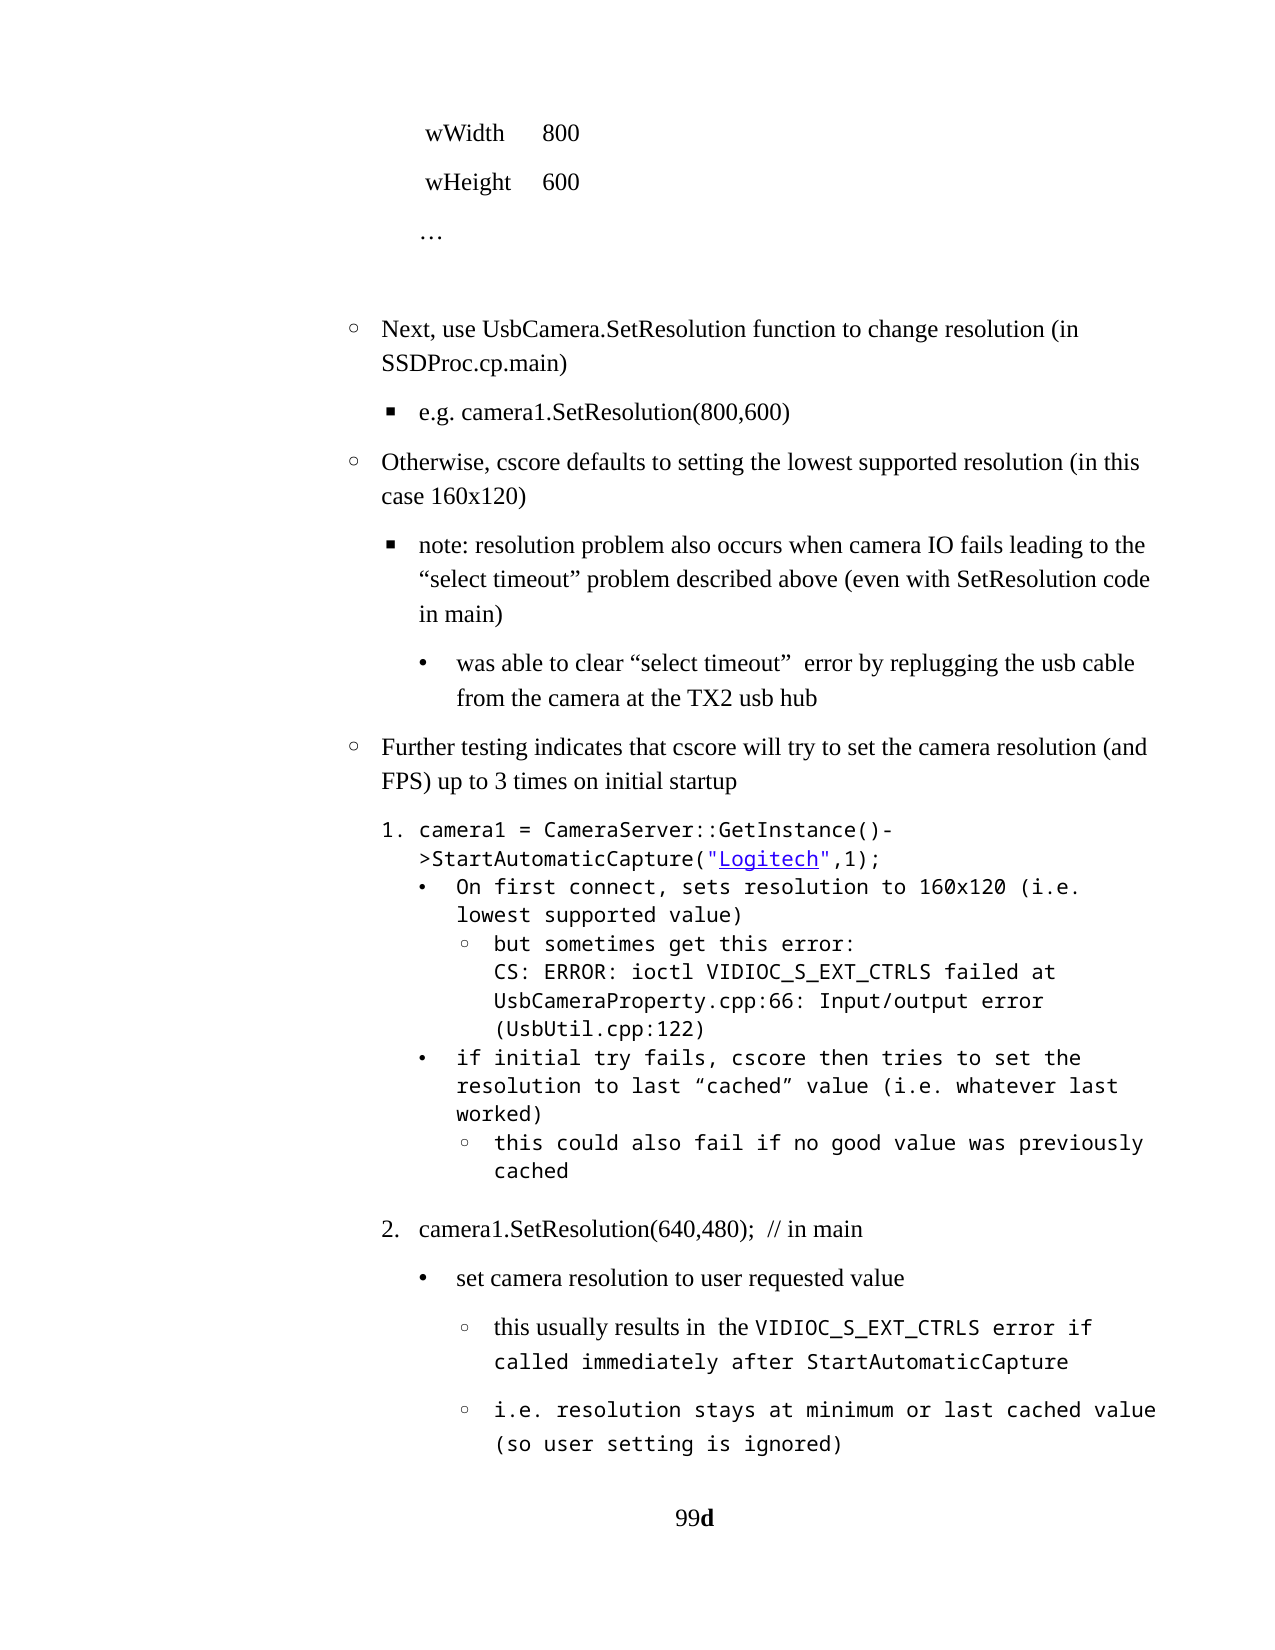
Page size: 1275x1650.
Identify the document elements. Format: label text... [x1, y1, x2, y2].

list camera1 = CameraServer::GetInstance()->StartAutomaticCapture("Logitech",1); [381, 815, 1158, 872]
list CS: ERROR: ioctl VIDIOC_S_EXT_CTRLS failed at UsbCameraProperty.cpp:66: Input/output error (UsbUtil.cpp:122) [456, 957, 1158, 1043]
list wHeight 600 [381, 167, 1158, 196]
list but sometimes get this error: [456, 929, 1158, 957]
list note: resolution problem also occurs when camera IO fails leading to the “select timeout” problem described above (even with SetResolution code in main) [381, 530, 1158, 628]
list wWidth 800 [381, 118, 1158, 147]
list … [381, 216, 1158, 245]
list if initial try fails, cscore then tries to set the resolution to last “cached” value (i.e. whatever last worked) [419, 1043, 1158, 1128]
list was able to clear “select timeout” error by replugging the usb cable from the camera at the TX2 usb hub [419, 648, 1158, 711]
list Otherwise, cscore defaults to setting the lowest supported resolution (in this case 160x120) [344, 447, 1158, 510]
list set camera resolution to user requested value [419, 1263, 1158, 1291]
list Further testing indicates that cscore will try to set the camera resolution (and FPS) up to 3 times on initial startup [344, 732, 1158, 795]
list this could also fail if no good value was previously cached [456, 1128, 1158, 1185]
list camera1.SetResolution(640,480); // in main [381, 1214, 1158, 1242]
list Next, use UsbCamera.SetResolution function to change resolution (in SSDProc.cp.main) [344, 314, 1158, 377]
list this usually results in the VIDIOC_S_EXT_CTRLS error if called immediately after StartAutomaticCapture [456, 1312, 1158, 1375]
list i.e. resolution stays at minimum or last cached value (so user setting is ignored) [456, 1396, 1158, 1458]
list On first connect, sets resolution to 160x120 (i.e. lowest supported value) [419, 872, 1158, 929]
list e.g. camera1.SetResolution(800,600) [381, 397, 1158, 426]
